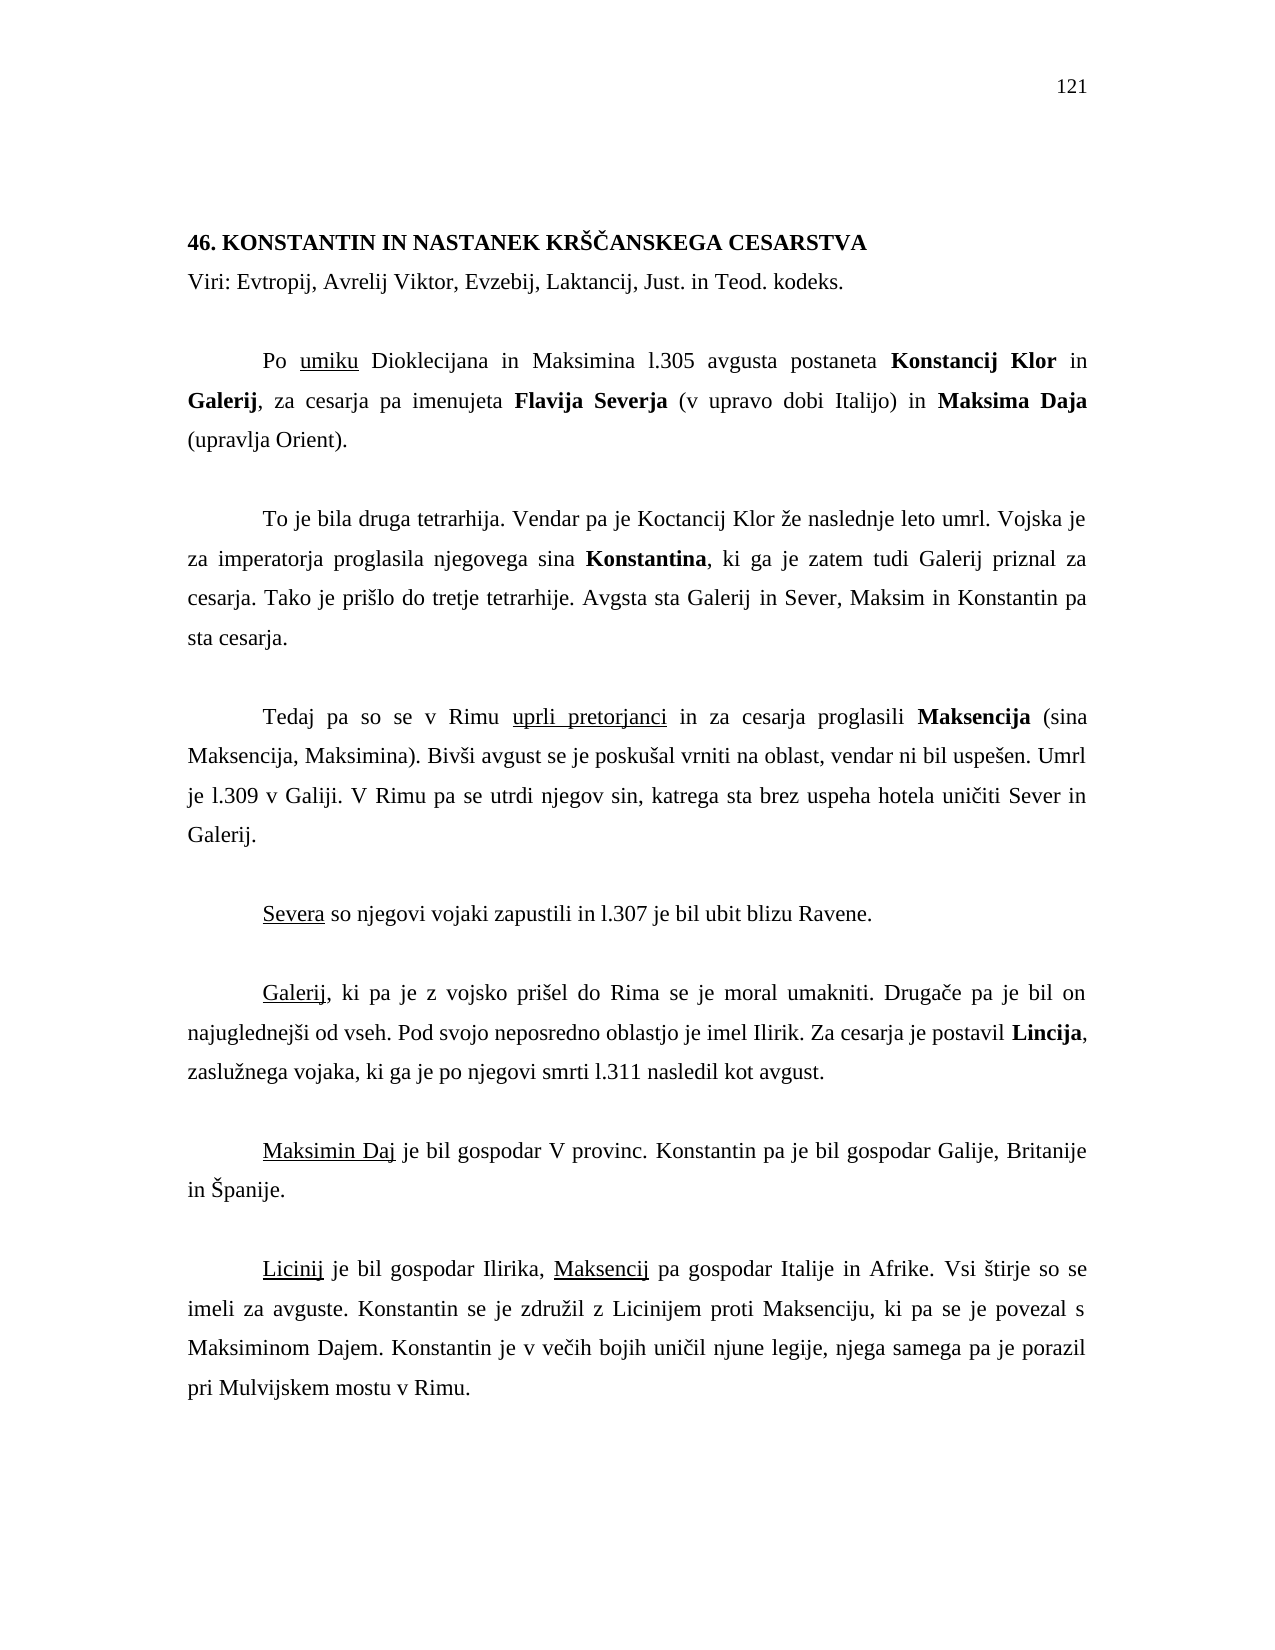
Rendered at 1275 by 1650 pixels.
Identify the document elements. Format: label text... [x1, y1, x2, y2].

text To je bila druga tetrarhija. Vendar pa je Koctancij Klor že naslednje leto umrl. Vojska je za imperatorja proglasila njegovega sina Konstantina, ki ga je zatem tudi Galerij priznal za cesarja. Tako je prišlo do tretje tetrarhije. Avgsta sta Galerij in Sever, Maksim in Konstantin pa sta cesarja. [187, 505, 1087, 650]
text Maksimin Daj je bil gospodar V provinc. Konstantin pa je bil gospodar Galije, Britanije in Španije. [187, 1137, 1087, 1203]
text Tedaj pa so se v Rimu uprli pretorjanci in za cesarja proglasili Maksencija (sina Maksencija, Maksimina). Bivši avgust se je poskušal vrniti na oblast, vendar ni bil uspešen. Umrl je l.309 v Galiji. V Rimu pa se utrdi njegov sin, katrega sta brez uspeha hotela uničiti Sever in Galerij. [187, 703, 1087, 847]
text Severa so njegovi vojaki zapustili in l.307 je bil ubit blizu Ravene. [187, 900, 1087, 926]
text 46. KONSTANTIN IN NASTANEK KRŠČANSKEGA CESARSTVA [187, 229, 1087, 255]
text Viri: Evtropij, Avrelij Viktor, Evzebij, Laktancij, Just. in Teod. kodeks. [187, 268, 1087, 295]
text Po umiku Dioklecijana in Maksimina l.305 avgusta postaneta Konstancij Klor in Galerij, za cesarja pa imenujeta Flavija Severja (v upravo dobi Italijo) in Maksima Daja (upravlja Orient). [187, 347, 1087, 453]
text Galerij, ki pa je z vojsko prišel do Rima se je moral umakniti. Drugače pa je bil on najuglednejši od vseh. Pod svojo neposredno oblastjo je imel Ilirik. Za cesarja je postavil Lincija, zaslužnega vojaka, ki ga je po njegovi smrti l.311 nasledil kot avgust. [187, 979, 1087, 1084]
text Licinij je bil gospodar Ilirika, Maksencij pa gospodar Italije in Afrike. Vsi štirje so se imeli za avguste. Konstantin se je združil z Licinijem proti Maksenciju, ki pa se je povezal s Maksiminom Dajem. Konstantin je v večih bojih uničil njune legije, njega samega pa je porazil pri Mulvijskem mostu v Rimu. [187, 1255, 1087, 1400]
